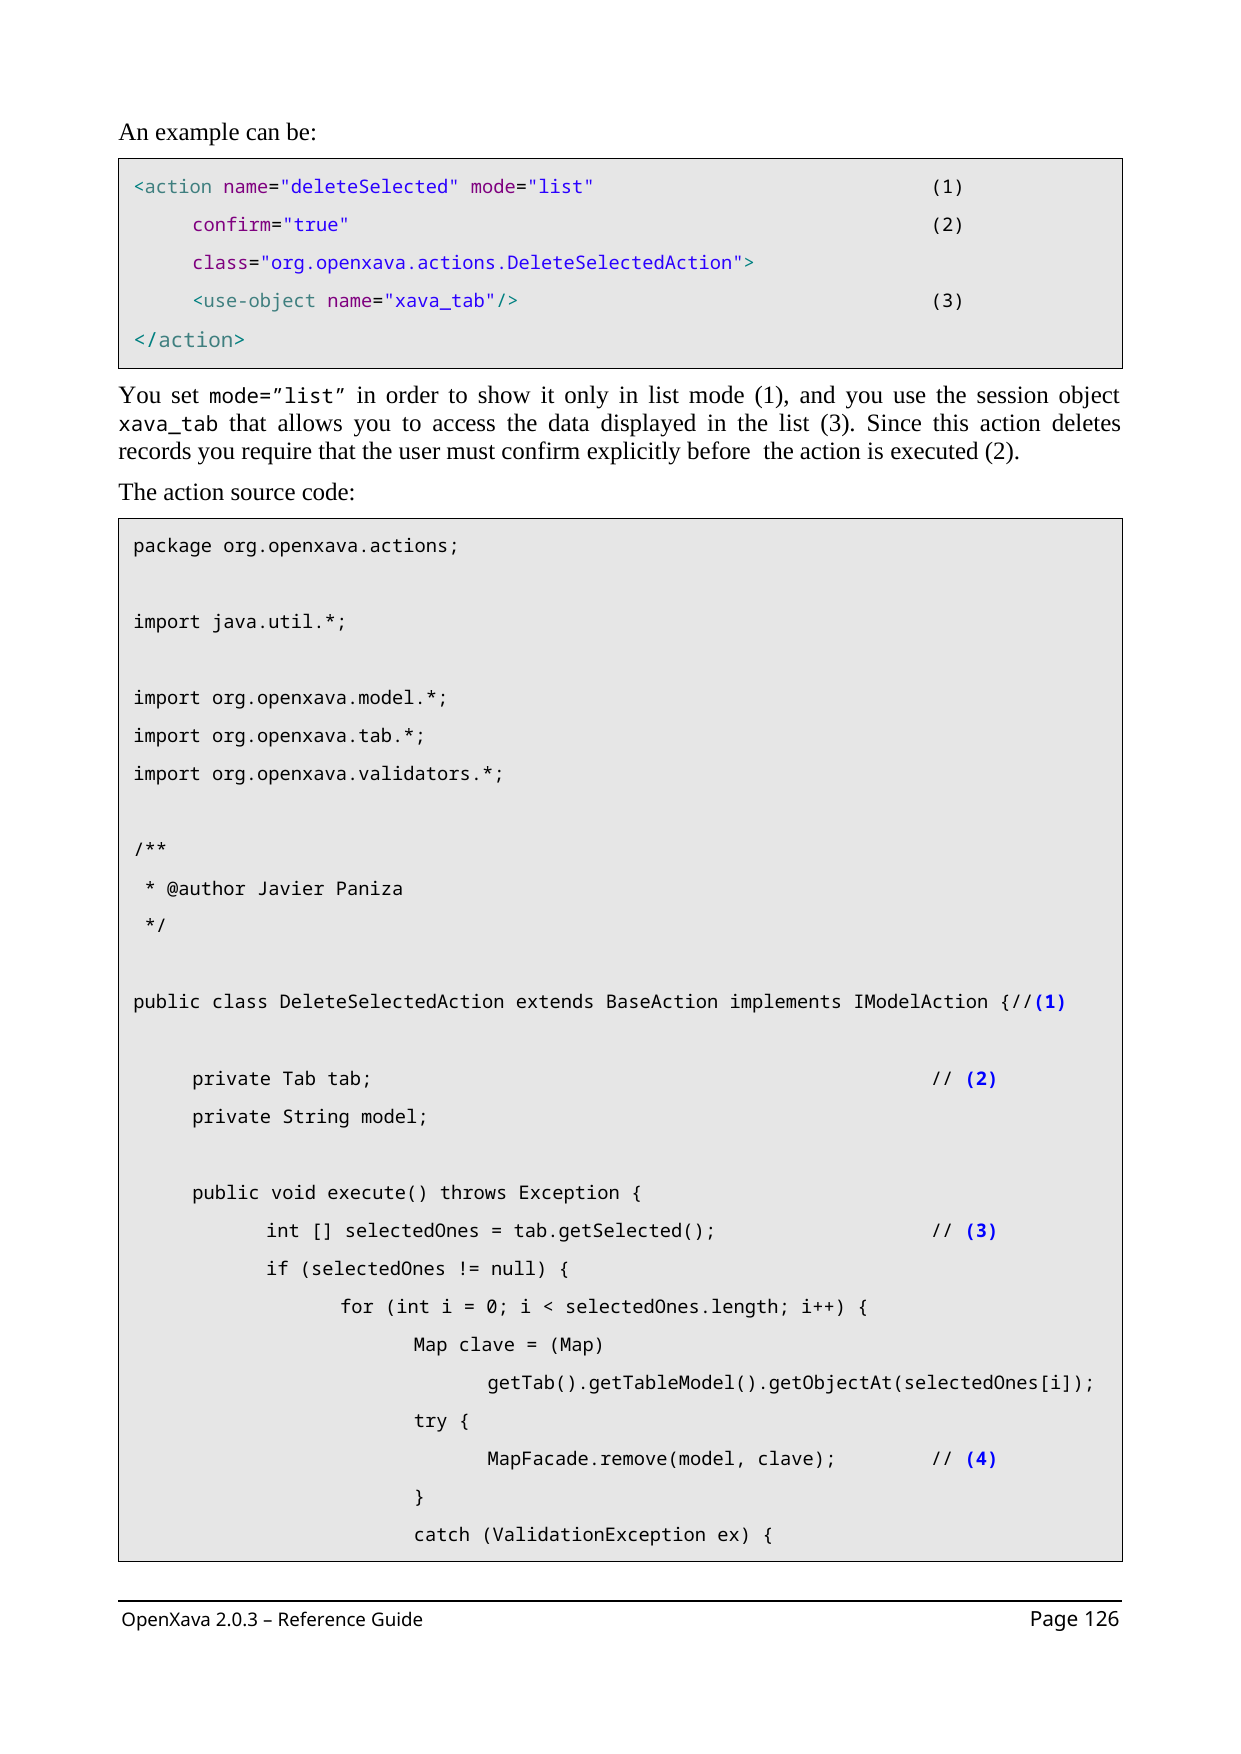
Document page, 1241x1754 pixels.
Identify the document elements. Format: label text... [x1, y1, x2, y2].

text public void execute() throws Exception { [119, 1164, 1122, 1202]
text try { [119, 1392, 1122, 1430]
text int [] selectedOnes = tab.getSelected(); // (3) [119, 1202, 1122, 1240]
text <action name="deleteSelected" mode="list" (1) [119, 159, 1122, 196]
text import org.openxava.validators.*; [119, 746, 1122, 784]
text */ [119, 898, 1122, 936]
text </action> [119, 310, 1122, 368]
text catch (ValidationException ex) { [119, 1506, 1122, 1561]
text confirm="true" (2) [119, 196, 1122, 234]
text public class DeleteSelectedAction extends BaseAction implements IModelAction {//(1) [119, 974, 1122, 1012]
text MapFacade.remove(model, clave); // (4) [119, 1430, 1122, 1468]
text import java.util.*; [119, 594, 1122, 632]
text * @author Javier Paniza [119, 860, 1122, 898]
text private String model; [119, 1088, 1122, 1126]
text /** [119, 822, 1122, 860]
text for (int i = 0; i < selectedOnes.length; i++) { [119, 1278, 1122, 1316]
text import org.openxava.tab.*; [119, 708, 1122, 746]
text if (selectedOnes != null) { [119, 1240, 1122, 1278]
text Map clave = (Map) [119, 1316, 1122, 1354]
text An example can be: [118, 118, 1122, 146]
text private Tab tab; // (2) [119, 1050, 1122, 1088]
text The action source code: [118, 478, 1122, 505]
text } [119, 1468, 1122, 1506]
text class="org.openxava.actions.DeleteSelectedAction"> [119, 234, 1122, 272]
text You set mode=”list” in order to show it only in list mode (1), and you use the session object xava_tab that allows you to access the data displayed in the list (3). Since this action deletes records you require that the user must confirm explicitly before the action is executed (2). [118, 381, 1122, 465]
text <use-object name="xava_tab"/> (3) [119, 272, 1122, 310]
text getTab().getTableModel().getObjectAt(selectedOnes[i]); [119, 1354, 1122, 1392]
text import org.openxava.model.*; [119, 670, 1122, 708]
text package org.openxava.actions; [119, 519, 1122, 556]
